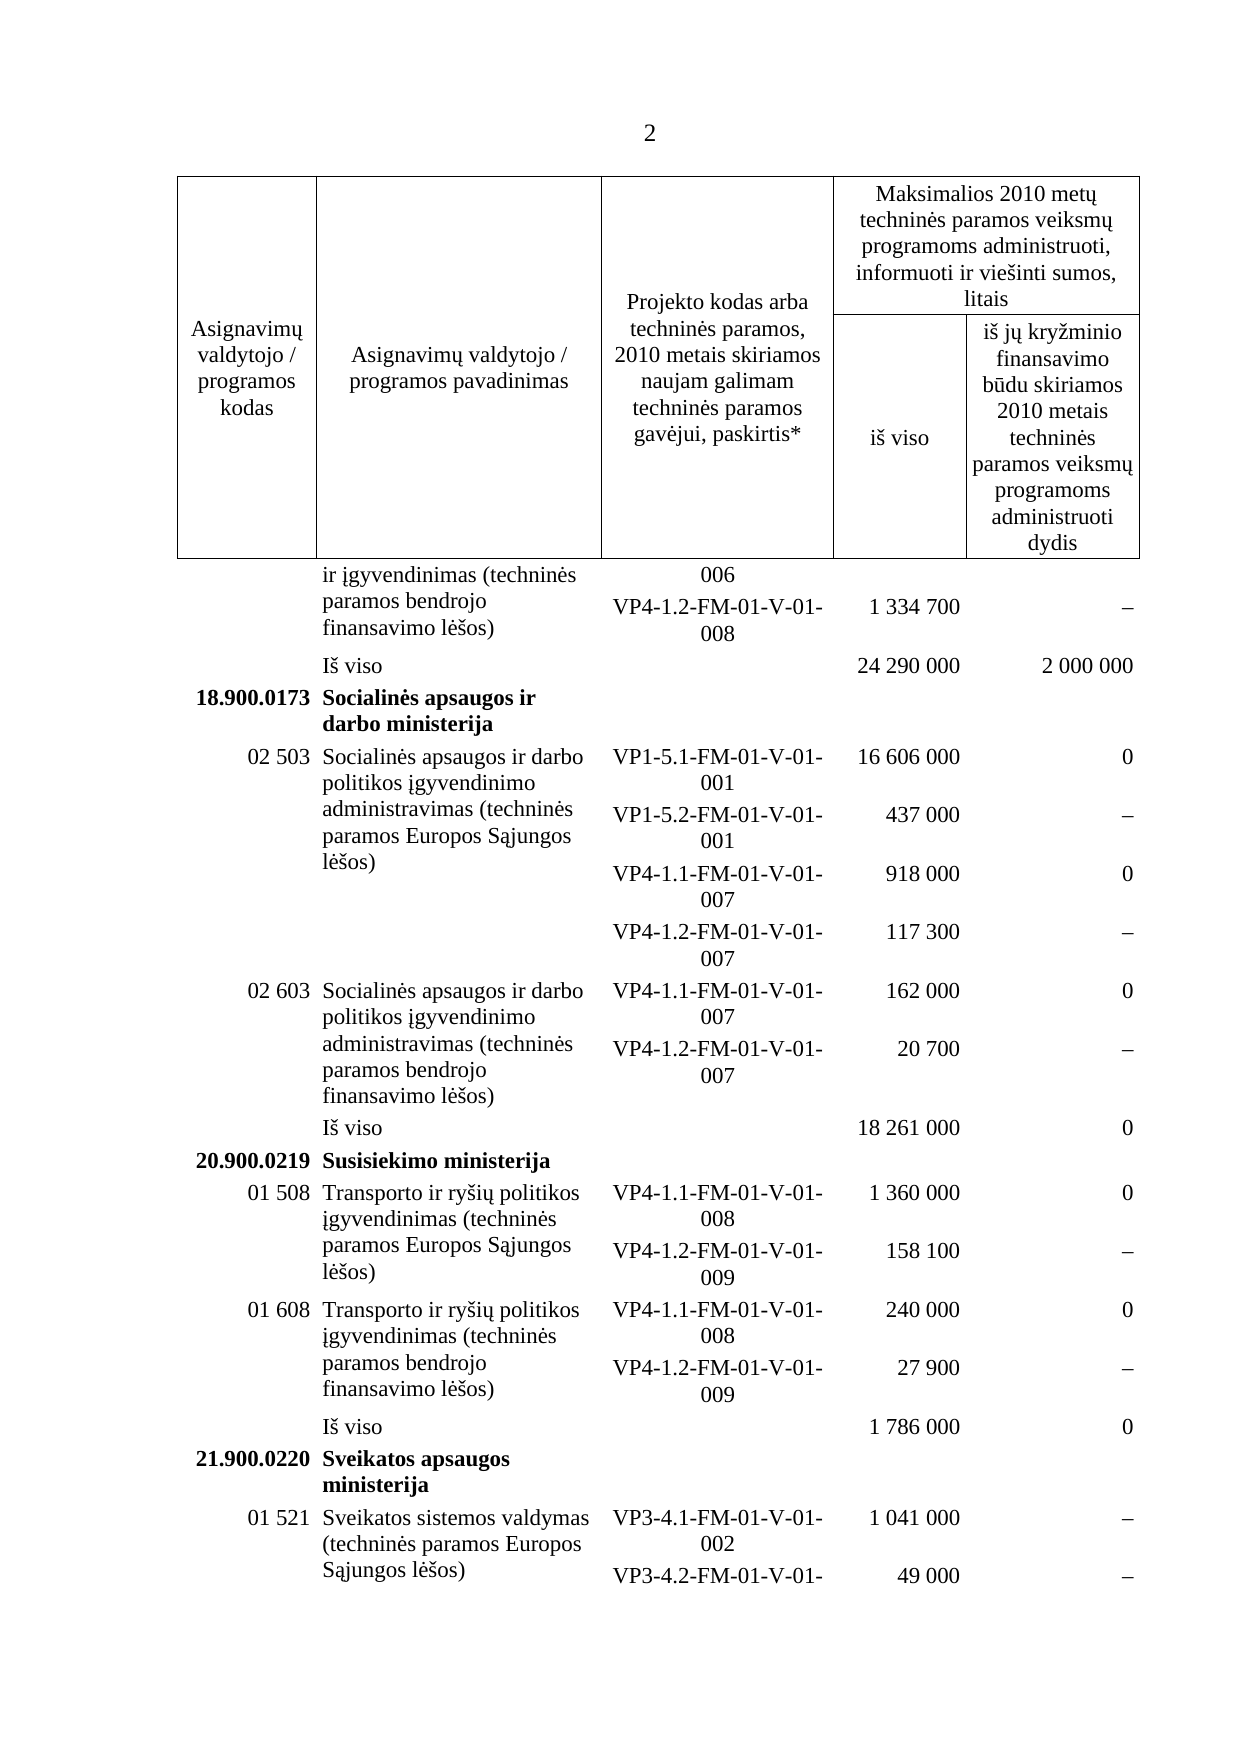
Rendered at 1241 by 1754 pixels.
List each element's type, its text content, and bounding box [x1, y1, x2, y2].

table_cell [833, 1442, 966, 1501]
table_cell Socialinės apsaugos ir darbo politikos įgyvendinimo administravimas (techninės paramos Europos Sąjungos lėšos) [316, 740, 602, 974]
table_header Asignavimų valdytojo / programos kodas [178, 177, 316, 558]
table_cell [966, 681, 1139, 740]
table_cell 162 000 [833, 974, 966, 1032]
table_cell [833, 681, 966, 740]
table_cell 1 360 000 [833, 1176, 966, 1234]
table_cell Socialinės apsaugos ir darbo politikos įgyvendinimo administravimas (techninės paramos bendrojo finansavimo lėšos) [316, 974, 602, 1112]
table_cell Iš viso [316, 1410, 602, 1442]
table_cell 01 608 [177, 1293, 316, 1410]
table_cell Susisiekimo ministerija [316, 1144, 602, 1176]
table_cell VP1-5.2-FM-01-V-01-001 [602, 798, 833, 857]
table_cell iš jų kryžminio finansavimo būdu skiriamos 2010 metais techninės paramos veiksmų programoms administruoti dydis [967, 315, 1139, 558]
table_cell VP4-1.1-FM-01-V-01-008 [602, 1176, 833, 1234]
table_cell [602, 1442, 833, 1501]
table_cell [177, 1112, 316, 1144]
table_cell 02 603 [177, 974, 316, 1112]
table_cell 1 786 000 [833, 1410, 966, 1442]
table_cell [602, 1410, 833, 1442]
table_cell Sveikatos apsaugos ministerija [316, 1442, 602, 1501]
table_cell – [966, 1501, 1139, 1559]
table_cell VP4-1.2-FM-01-V-01-008 [602, 591, 833, 649]
table_cell [602, 681, 833, 740]
table_cell 24 290 000 [833, 649, 966, 681]
table_cell 0 [966, 1293, 1139, 1352]
table_cell [602, 649, 833, 681]
table_cell [602, 1144, 833, 1176]
table_cell – [966, 1352, 1139, 1410]
table_cell 437 000 [833, 798, 966, 857]
table_cell VP4-1.1-FM-01-V-01-007 [602, 857, 833, 915]
table_cell 2 000 000 [966, 649, 1139, 681]
table_cell [177, 559, 316, 649]
table_cell VP4-1.2-FM-01-V-01-007 [602, 1033, 833, 1112]
table_cell [966, 1144, 1139, 1176]
table_cell VP4-1.1-FM-01-V-01-007 [602, 974, 833, 1032]
table_cell 0 [966, 740, 1139, 798]
table_cell [602, 1112, 833, 1144]
table_cell – [966, 1559, 1139, 1592]
table_cell Iš viso [316, 649, 602, 681]
table_cell 02 503 [177, 740, 316, 974]
table_cell – [966, 1235, 1139, 1293]
table_cell [833, 559, 966, 591]
table_cell [966, 559, 1139, 591]
table_cell [177, 649, 316, 681]
table_cell [833, 1144, 966, 1176]
table_cell – [966, 798, 1139, 857]
table_cell VP3-4.1-FM-01-V-01-002 [602, 1501, 833, 1559]
table_cell VP3-4.2-FM-01-V-01- [602, 1559, 833, 1592]
table_cell 0 [966, 974, 1139, 1032]
table_cell – [966, 1033, 1139, 1112]
table_cell 18 261 000 [833, 1112, 966, 1144]
table_cell VP4-1.1-FM-01-V-01-008 [602, 1293, 833, 1352]
table_cell 49 000 [833, 1559, 966, 1592]
table_cell 158 100 [833, 1235, 966, 1293]
table_cell VP4-1.2-FM-01-V-01-009 [602, 1352, 833, 1410]
table_cell 918 000 [833, 857, 966, 915]
table_cell 27 900 [833, 1352, 966, 1410]
table_header Projekto kodas arba techninės paramos, 2010 metais skiriamos naujam galimam techninės paramos gavėjui, paskirtis* [602, 177, 833, 558]
table_cell 01 508 [177, 1176, 316, 1293]
table_cell 0 [966, 1112, 1139, 1144]
table_cell 117 300 [833, 915, 966, 974]
table_cell VP1-5.1-FM-01-V-01-001 [602, 740, 833, 798]
table_cell Transporto ir ryšių politikos įgyvendinimas (techninės paramos Europos Sąjungos lėšos) [316, 1176, 602, 1293]
table_cell VP4-1.2-FM-01-V-01-007 [602, 915, 833, 974]
table_cell 006 [602, 559, 833, 591]
table_cell 1 334 700 [833, 591, 966, 649]
table_cell iš viso [834, 315, 966, 558]
table_cell Transporto ir ryšių politikos įgyvendinimas (techninės paramos bendrojo finansavimo lėšos) [316, 1293, 602, 1410]
table_cell 21.900.0220 [177, 1442, 316, 1501]
table_cell Sveikatos sistemos valdymas (techninės paramos Europos Sąjungos lėšos) [316, 1501, 602, 1592]
table_cell 20.900.0219 [177, 1144, 316, 1176]
table_cell 18.900.0173 [177, 681, 316, 740]
table_cell Socialinės apsaugos ir darbo ministerija [316, 681, 602, 740]
table_cell 20 700 [833, 1033, 966, 1112]
table_cell 16 606 000 [833, 740, 966, 798]
table_header Maksimalios 2010 metų techninės paramos veiksmų programoms administruoti, informuoti ir viešinti sumos, litais [834, 177, 1139, 314]
table_cell – [966, 915, 1139, 974]
table_cell 1 041 000 [833, 1501, 966, 1559]
table_cell [177, 1410, 316, 1442]
table_cell – [966, 591, 1139, 649]
table_cell 0 [966, 1410, 1139, 1442]
table_cell VP4-1.2-FM-01-V-01-009 [602, 1235, 833, 1293]
table_header Asignavimų valdytojo / programos pavadinimas [317, 177, 601, 558]
table_cell 240 000 [833, 1293, 966, 1352]
table_cell Iš viso [316, 1112, 602, 1144]
table_cell [966, 1442, 1139, 1501]
table_cell 01 521 [177, 1501, 316, 1592]
table_cell 0 [966, 857, 1139, 915]
table_cell 0 [966, 1176, 1139, 1234]
table_cell ir įgyvendinimas (techninės paramos bendrojo finansavimo lėšos) [316, 559, 602, 649]
